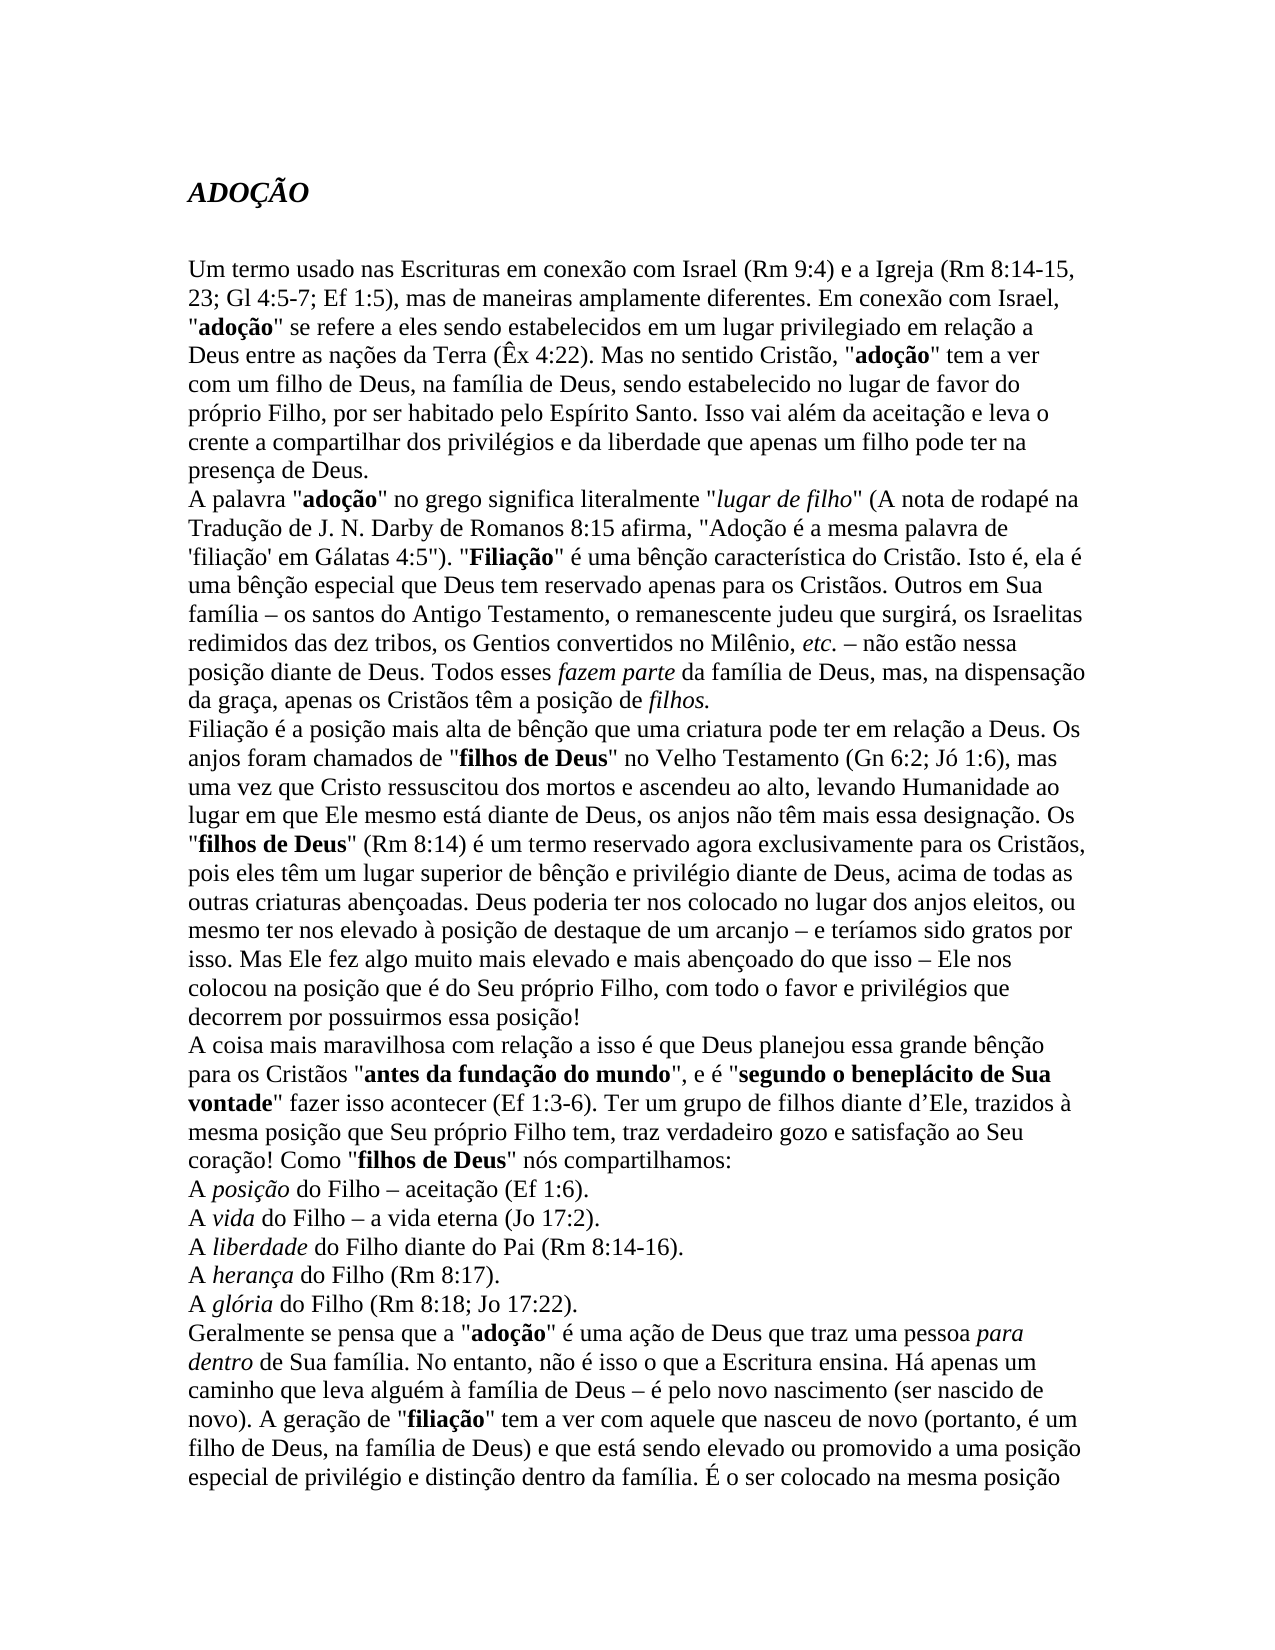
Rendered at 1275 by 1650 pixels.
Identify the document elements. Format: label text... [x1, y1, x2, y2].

text A palavra "adoção" no grego significa literalmente "lugar de filho" (A nota de rodapé na Tradução de J. N. Darby de Romanos 8:15 afirma, "Adoção é a mesma palavra de 'filiação' em Gálatas 4:5"). "Filiação" é uma bênção característica do Cristão. Isto é, ela é uma bênção especial que Deus tem reservado apenas para os Cristãos. Outros em Sua família – os santos do Antigo Testamento, o remanescente judeu que surgirá, os Israelitas redimidos das dez tribos, os Gentios convertidos no Milênio, etc. – não estão nessa posição diante de Deus. Todos esses fazem parte da família de Deus, mas, na dispensação da graça, apenas os Cristãos têm a posição de filhos. [188, 484, 1087, 714]
text Filiação é a posição mais alta de bênção que uma criatura pode ter em relação a Deus. Os anjos foram chamados de "filhos de Deus" no Velho Testamento (Gn 6:2; Jó 1:6), mas uma vez que Cristo ressuscitou dos mortos e ascendeu ao alto, levando Humanidade ao lugar em que Ele mesmo está diante de Deus, os anjos não têm mais essa designação. Os "filhos de Deus" (Rm 8:14) é um termo reservado agora exclusivamente para os Cristãos, pois eles têm um lugar superior de bênção e privilégio diante de Deus, acima de todas as outras criaturas abençoadas. Deus poderia ter nos colocado no lugar dos anjos eleitos, ou mesmo ter nos elevado à posição de destaque de um arcanjo – e teríamos sido gratos por isso. Mas Ele fez algo muito mais elevado e mais abençoado do que isso – Ele nos colocou na posição que é do Seu próprio Filho, com todo o favor e privilégios que decorrem por possuirmos essa posição! [188, 714, 1087, 1031]
text A liberdade do Filho diante do Pai (Rm 8:14-16). [188, 1232, 1087, 1261]
text A herança do Filho (Rm 8:17). [188, 1261, 1087, 1289]
text A vida do Filho – a vida eterna (Jo 17:2). [188, 1203, 1087, 1232]
text Um termo usado nas Escrituras em conexão com Israel (Rm 9:4) e a Igreja (Rm 8:14-15, 23; Gl 4:5-7; Ef 1:5), mas de maneiras amplamente diferentes. Em conexão com Israel, "adoção" se refere a eles sendo estabelecidos em um lugar privilegiado em relação a Deus entre as nações da Terra (Êx 4:22). Mas no sentido Cristão, "adoção" tem a ver com um filho de Deus, na família de Deus, sendo estabelecido no lugar de favor do próprio Filho, por ser habitado pelo Espírito Santo. Isso vai além da aceitação e leva o crente a compartilhar dos privilégios e da liberdade que apenas um filho pode ter na presença de Deus. [188, 254, 1087, 484]
subtitle ADOÇÃO [188, 175, 1087, 208]
text Geralmente se pensa que a "adoção" é uma ação de Deus que traz uma pessoa para dentro de Sua família. No entanto, não é isso o que a Escritura ensina. Há apenas um caminho que leva alguém à família de Deus – é pelo novo nascimento (ser nascido de novo). A geração de "filiação" tem a ver com aquele que nasceu de novo (portanto, é um filho de Deus, na família de Deus) e que está sendo elevado ou promovido a uma posição especial de privilégio e distinção dentro da família. É o ser colocado na mesma posição [188, 1318, 1087, 1491]
text A coisa mais maravilhosa com relação a isso é que Deus planejou essa grande bênção para os Cristãos "antes da fundação do mundo", e é "segundo o beneplácito de Sua vontade" fazer isso acontecer (Ef 1:3-6). Ter um grupo de filhos diante d’Ele, trazidos à mesma posição que Seu próprio Filho tem, traz verdadeiro gozo e satisfação ao Seu coração! Como "filhos de Deus" nós compartilhamos: [188, 1031, 1087, 1174]
text A posição do Filho – aceitação (Ef 1:6). [188, 1174, 1087, 1203]
text A glória do Filho (Rm 8:18; Jo 17:22). [188, 1289, 1087, 1318]
